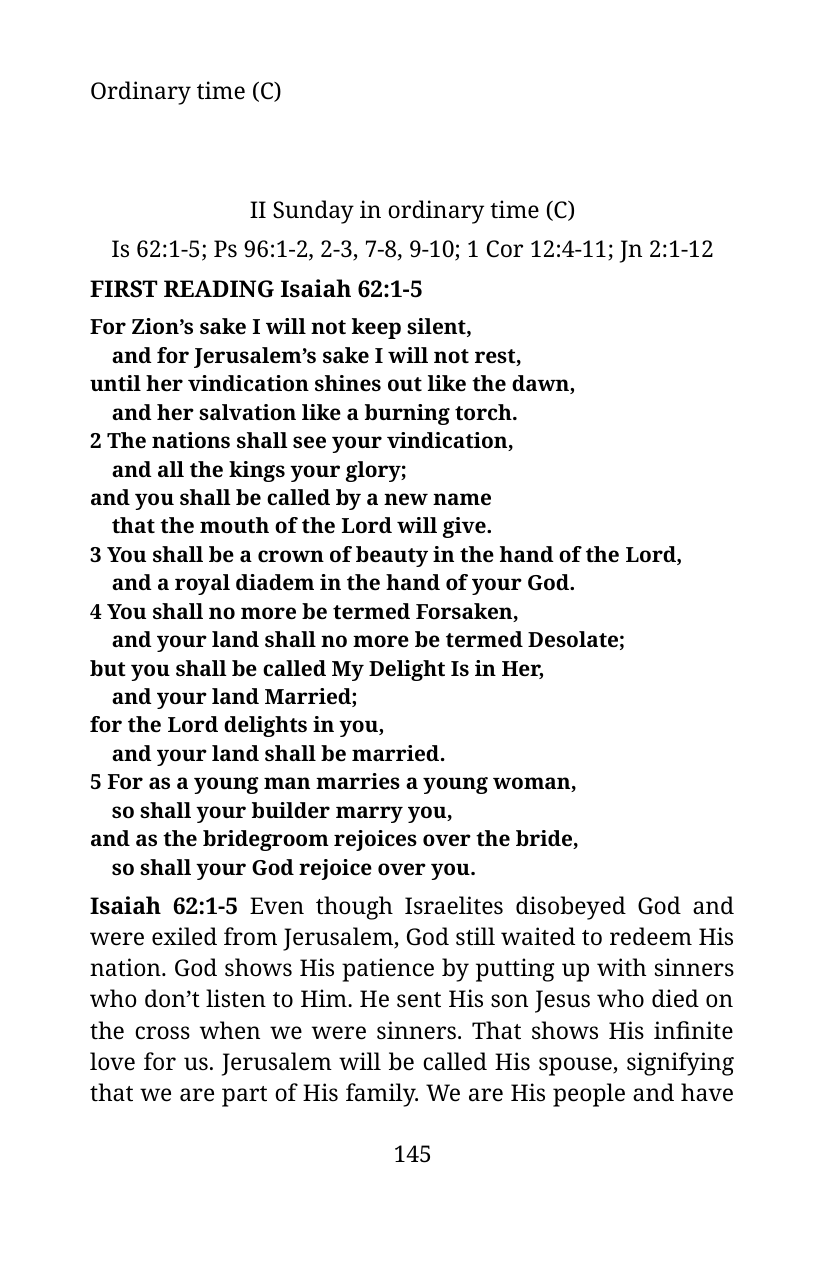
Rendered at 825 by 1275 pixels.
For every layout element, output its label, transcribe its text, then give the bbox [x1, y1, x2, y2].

text Is 62:1-5; Ps 96:1-2, 2-3, 7-8, 9-10; 1 Cor 12:4-11; Jn 2:1-12 [90, 233, 735, 264]
text Isaiah 62:1-5 Even though Israelites disobeyed God and were exiled from Jerusalem, God still waited to redeem His nation. God shows His patience by putting up with sinners who don’t listen to Him. He sent His son Jesus who died on the cross when we were sinners. That shows His infinite love for us. Jerusalem will be called His spouse, signifying that we are part of His family. We are His people and have [90, 889, 735, 1108]
text For Zion’s sake I will not keep silent, and for Jerusalem’s sake I will not rest, until her vindication shines out like the dawn, and her salvation like a burning torch. 2 The nations shall see your vindication, and all the kings your glory; and you shall be called by a new name that the mouth of the Lord will give. 3 You shall be a crown of beauty in the hand of the Lord, and a royal diadem in the hand of your God. 4 You shall no more be termed Forsaken, and your land shall no more be termed Desolate; but you shall be called My Delight Is in Her, and your land Married; for the Lord delights in you, and your land shall be married. 5 For as a young man marries a young woman, so shall your builder marry you, and as the bridegroom rejoices over the bride, so shall your God rejoice over you. [90, 312, 735, 881]
text FIRST READING Isaiah 62:1-5 [90, 273, 735, 304]
text II Sunday in ordinary time (C) [90, 194, 735, 225]
